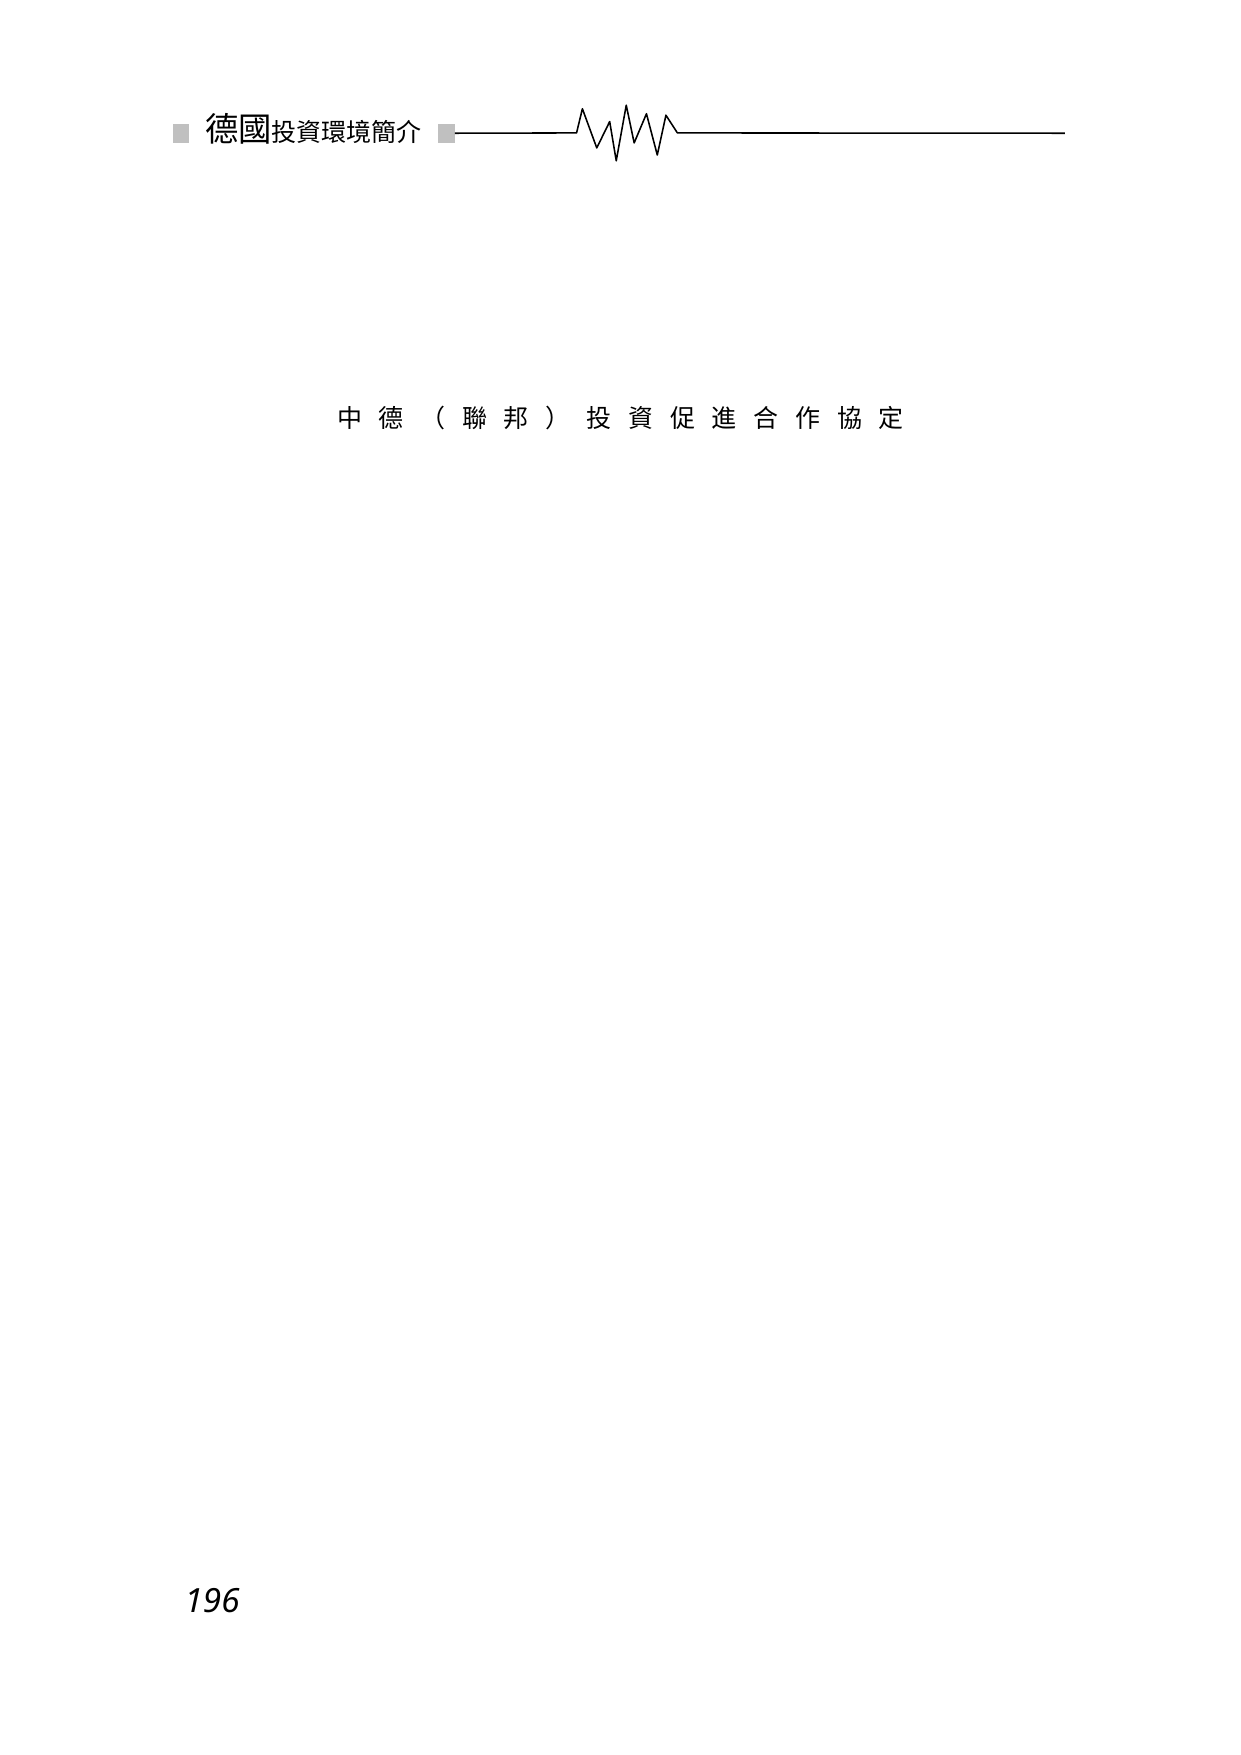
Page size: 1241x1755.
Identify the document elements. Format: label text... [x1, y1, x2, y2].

text 中德（聯邦）投資促進合作協定 [183, 375, 1058, 438]
